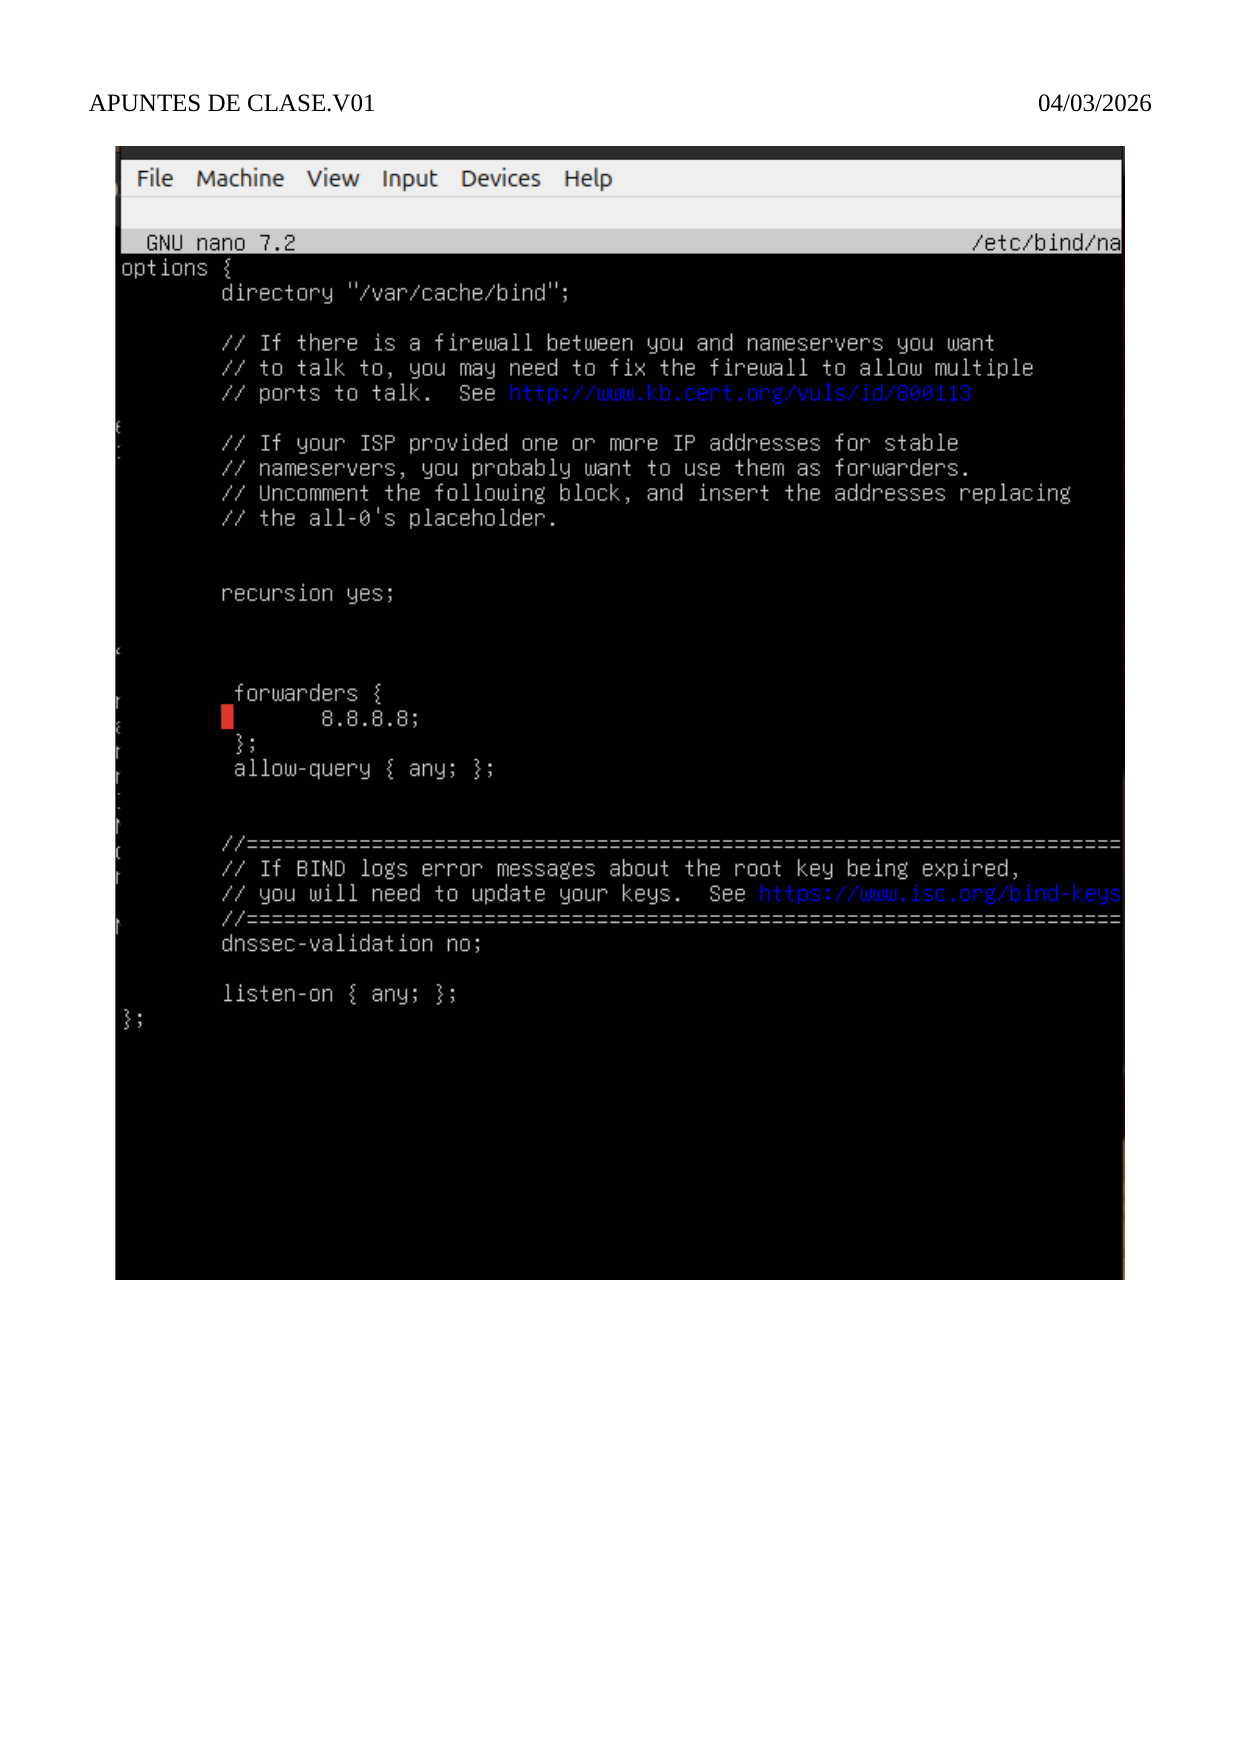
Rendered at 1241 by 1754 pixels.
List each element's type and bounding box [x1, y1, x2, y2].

picture [115, 146, 1125, 1280]
